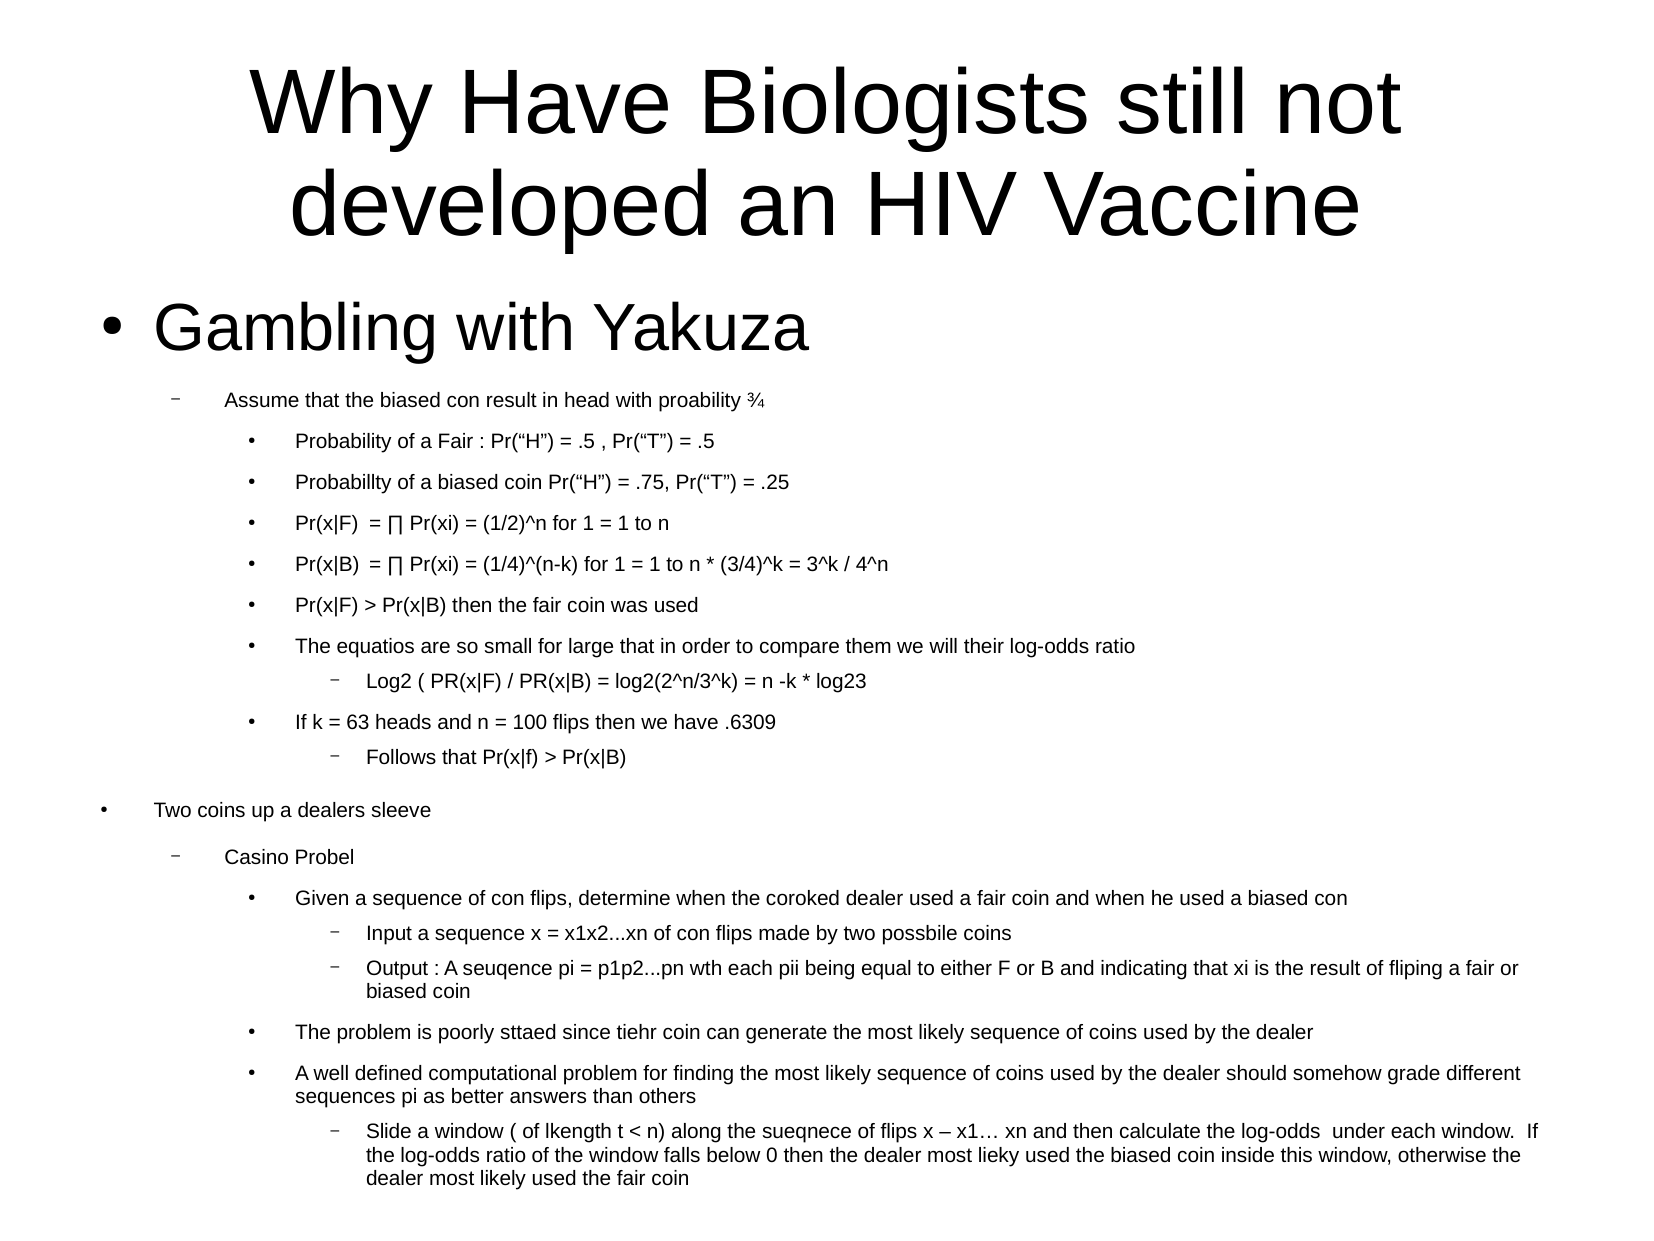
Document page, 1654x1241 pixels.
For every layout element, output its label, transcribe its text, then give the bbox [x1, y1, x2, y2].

title Why Have Biologists still not developed an HIV Vaccine [82, 49, 1571, 257]
list Gambling with Yakuza Assume that the biased con result in head with proability ¾ Probability of a Fair : Pr(“H”) = .5 , Pr(“T”) = .5 Probabillty of a biased coin Pr(“H”) = .75, Pr(“T”) = .25 Pr(x|F) = ∏ Pr(xi) = (1/2)^n for 1 = 1 to n Pr(x|B) = ∏ Pr(xi) = (1/4)^(n-k) for 1 = 1 to n * (3/4)^k = 3^k / 4^n Pr(x|F) > Pr(x|B) then the fair coin was used The equatios are so small for large that in order to compare them we will their log-odds ratio Log2 ( PR(x|F) / PR(x|B) = log2(2^n/3^k) = n -k * log23 If k = 63 heads and n = 100 flips then we have .6309 Follows that Pr(x|f) > Pr(x|B) Two coins up a dealers sleeve Casino Probel Given a sequence of con flips, determine when the coroked dealer used a fair coin and when he used a biased con Input a sequence x = x1x2...xn of con flips made by two possbile coins Output : A seuqence pi = p1p2...pn wth each pii being equal to either F or B and indicating that xi is the result of fliping a fair or biased coin The problem is poorly sttaed since tiehr coin can generate the most likely sequence of coins used by the dealer A well defined computational problem for finding the most likely sequence of coins used by the dealer should somehow grade different sequences pi as better answers than others Slide a window ( of lkength t < n) along the sueqnece of flips x – x1… xn and then calculate the log-odds under each window. If the log-odds ratio of the window falls below 0 then the dealer most lieky used the biased coin inside this window, otherwise the dealer most likely used the fair coin [82, 290, 1571, 1229]
